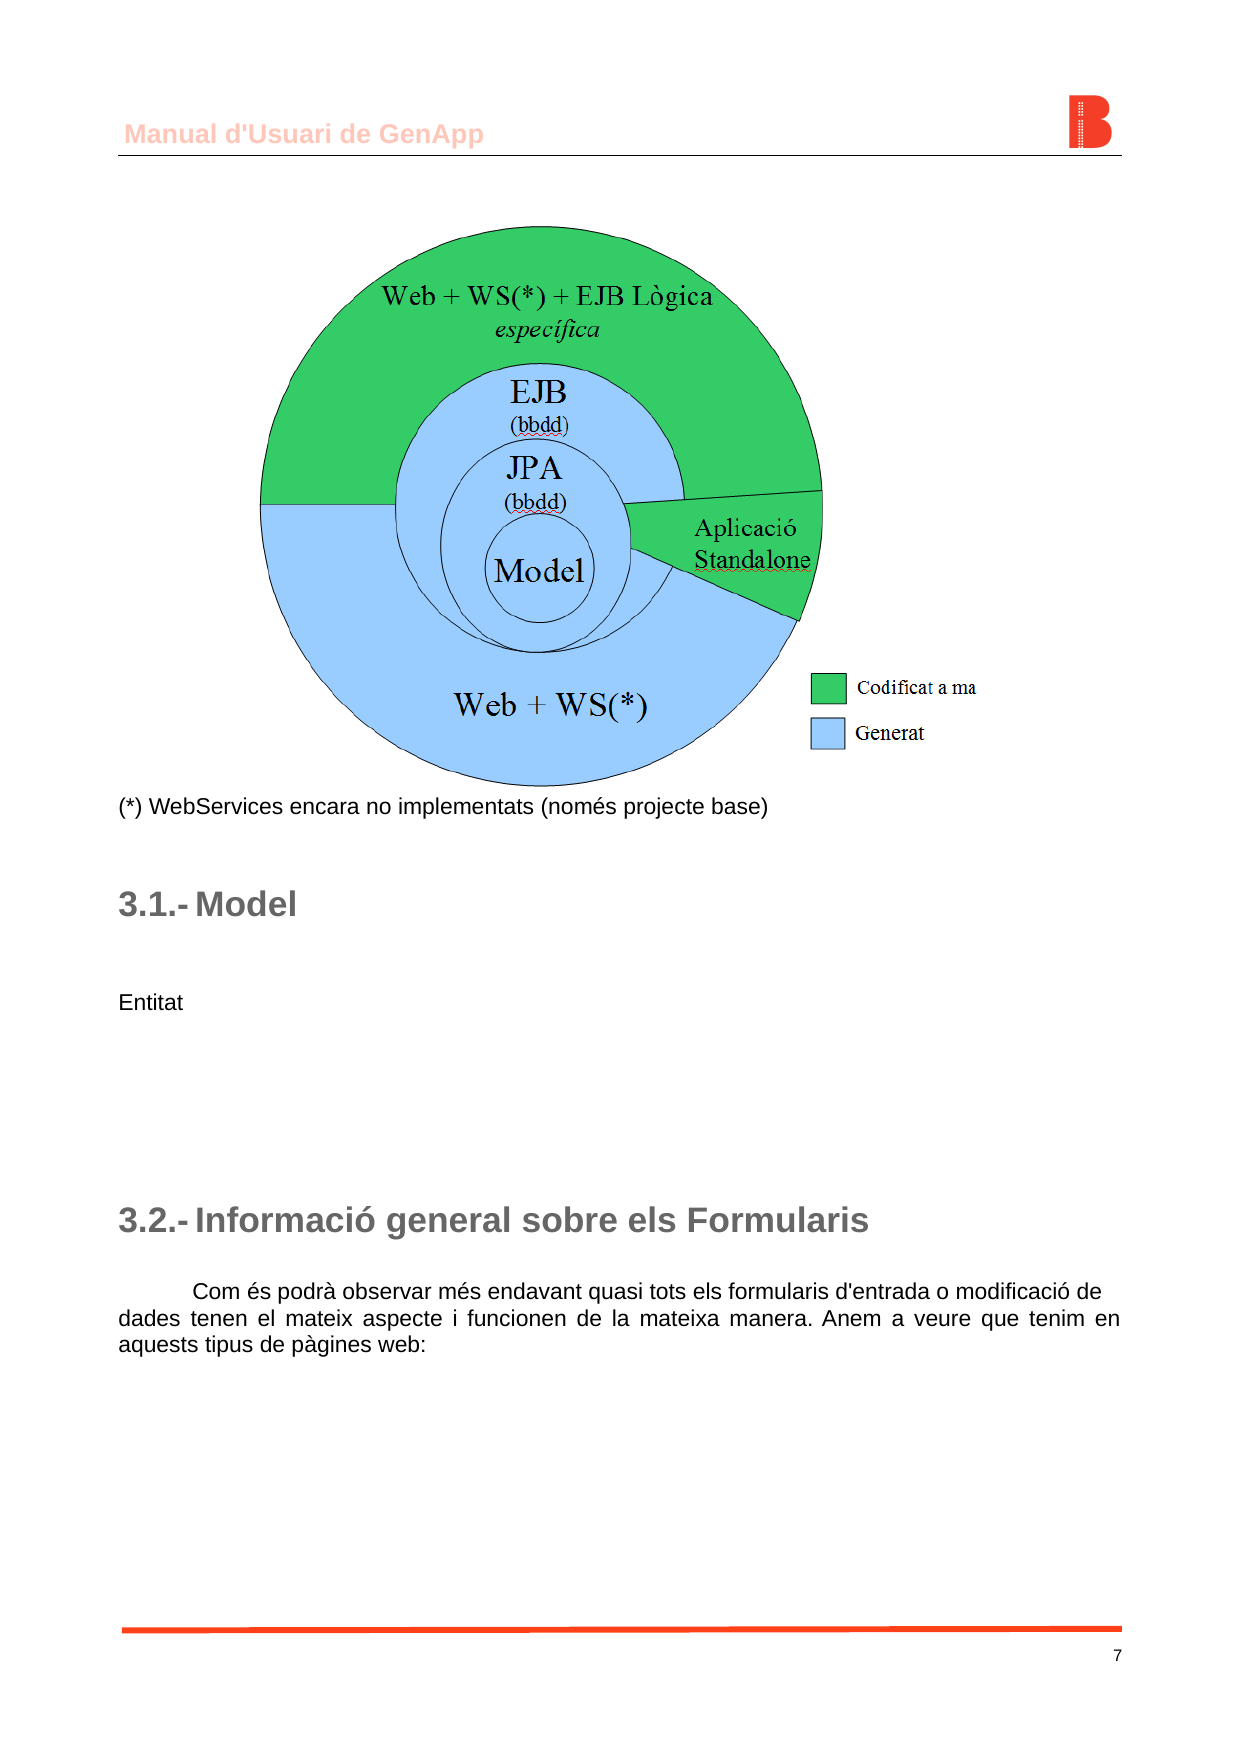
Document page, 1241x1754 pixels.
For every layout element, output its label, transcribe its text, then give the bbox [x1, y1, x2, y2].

text (*) WebServices encara no implementats (només projecte base) [118, 793, 1122, 819]
text dades tenen el mateix aspecte i funcionen de la mateixa manera. Anem a veure que tenim en aquests tipus de pàgines web: [118, 1305, 1122, 1357]
picture [247, 215, 993, 794]
picture [1063, 94, 1117, 150]
text Entitat [118, 989, 1122, 1016]
subtitle Model [118, 883, 1122, 924]
subtitle Informació general sobre els Formularis [118, 1199, 1122, 1239]
text Com és podrà observar més endavant quasi tots els formularis d'entrada o modificació de [118, 1278, 1122, 1305]
